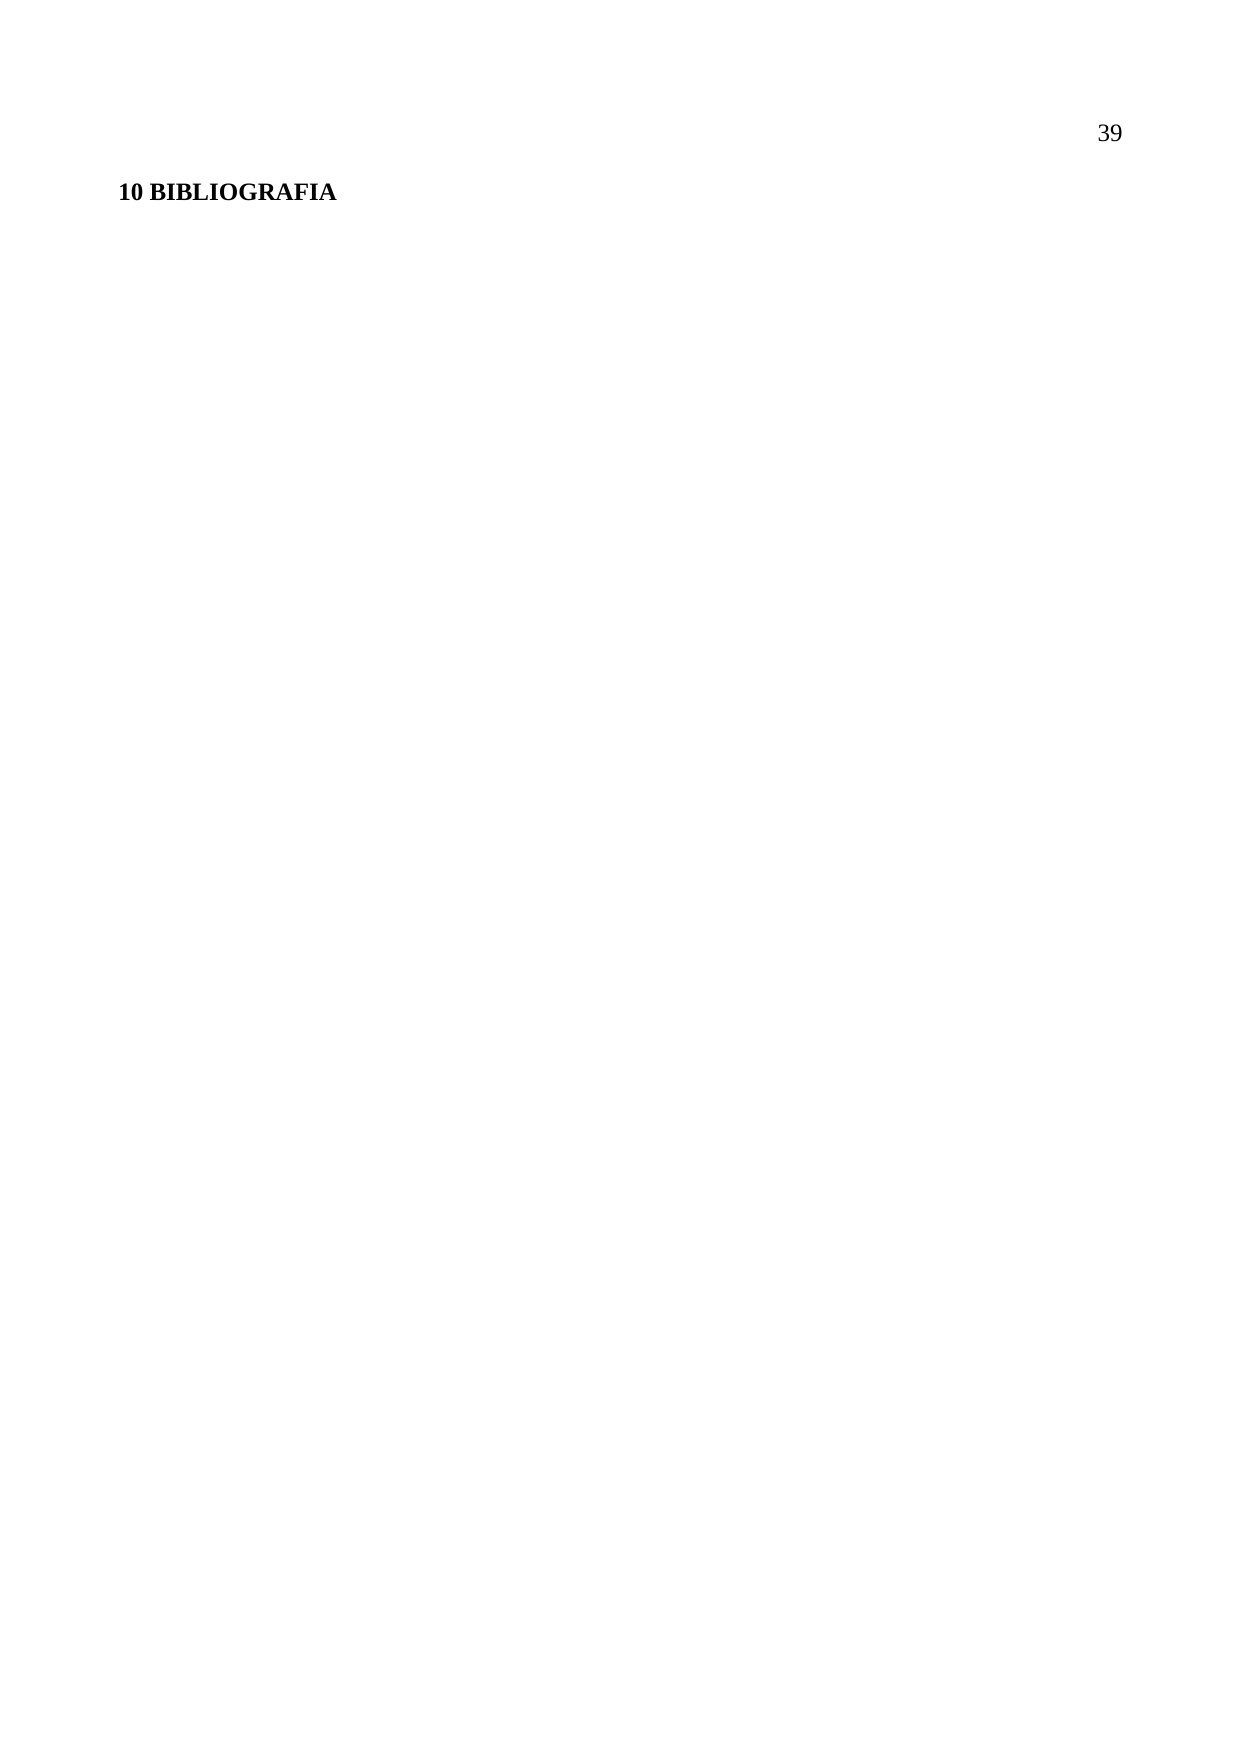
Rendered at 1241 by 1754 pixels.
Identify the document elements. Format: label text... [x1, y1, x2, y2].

subtitle Bibliografia [118, 177, 945, 206]
